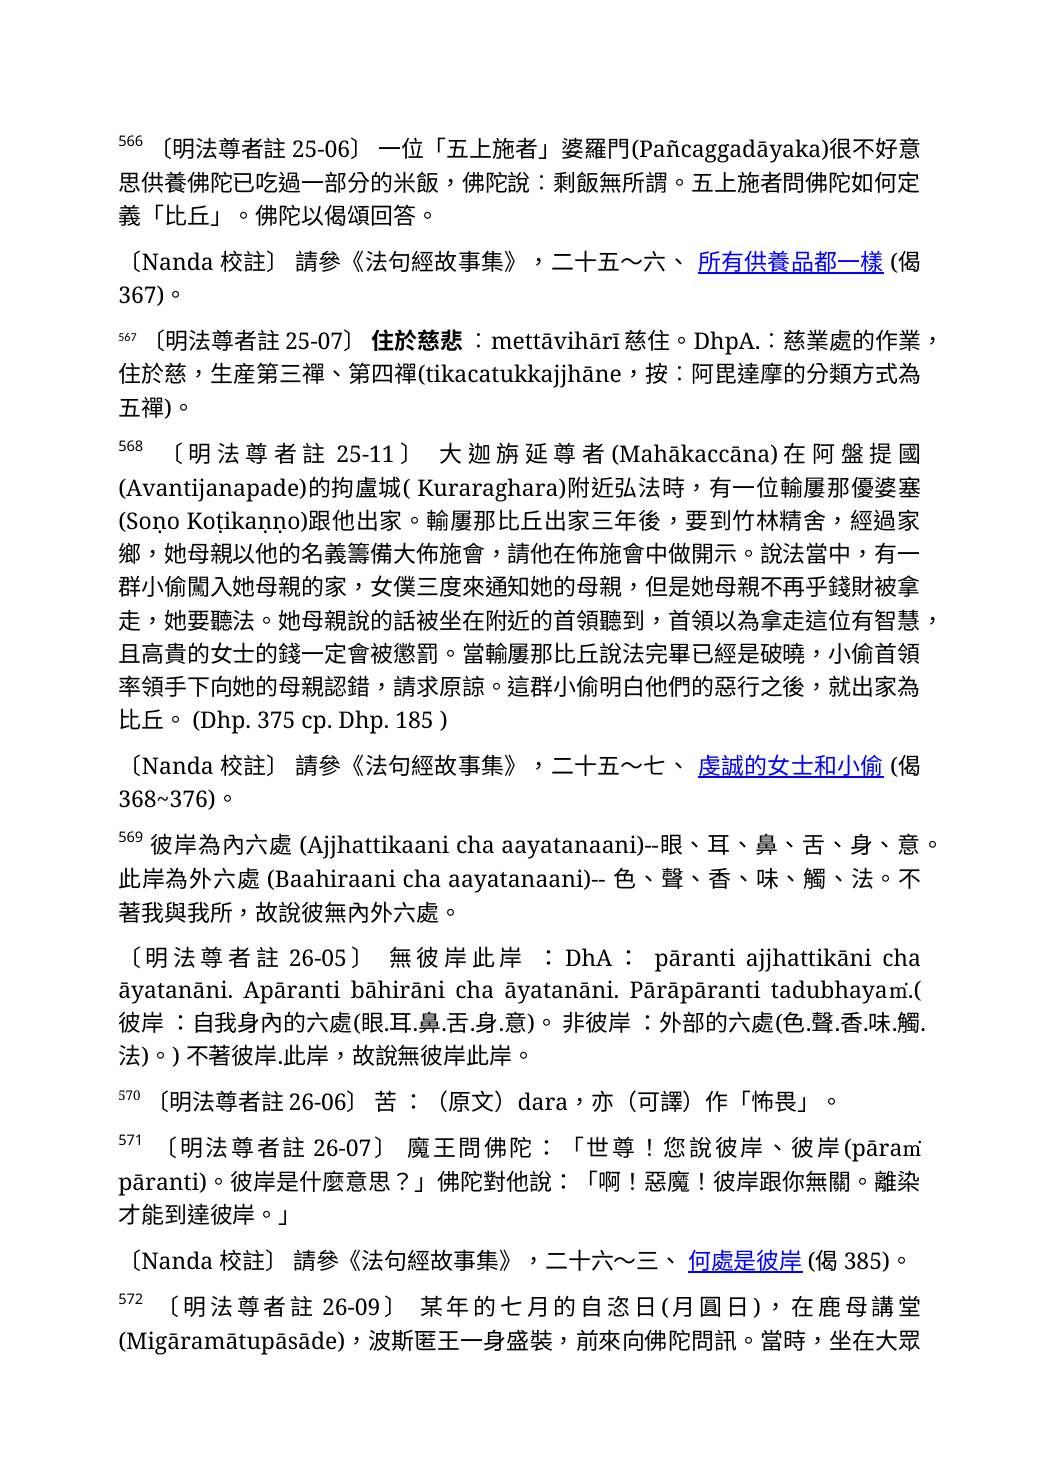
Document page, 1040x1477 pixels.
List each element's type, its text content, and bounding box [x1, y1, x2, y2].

list 〔Nanda 校註〕 請參《法句經故事集》，二十五～六、 所有供養品都一樣 (偈 367)。 [118, 244, 921, 310]
list 〔明法尊者註26-09〕 某年的七月的自恣日(月圓日)，在鹿母講堂(Migāramātupāsāde)，波斯匿王一身盛裝，前來向佛陀問訊。當時，坐在大眾 [118, 1289, 921, 1356]
list 〔Nanda 校註〕 請參《法句經故事集》，二十五～七、 虔誠的女士和小偷 (偈 368~376)。 [118, 748, 921, 815]
list 〔明法尊者註25-07〕 住於慈悲 ︰mettāvihārī慈住。DhpA.︰慈業處的作業，住於慈，生産第三禪、第四禪(tikacatukkajjhāne，按︰阿毘達摩的分類方式為五禪)。 [118, 323, 921, 423]
list 〔明法尊者註25-06〕 一位「五上施者」婆羅門(Pañcaggadāyaka)很不好意思供養佛陀已吃過一部分的米飯，佛陀說︰剩飯無所謂。五上施者問佛陀如何定義「比丘」。佛陀以偈頌回答。 [118, 131, 921, 231]
list 〔明法尊者註26-07〕 魔王問佛陀：「世尊！您說彼岸、彼岸(pāraṁ pāranti)。彼岸是什麼意思？」佛陀對他說：「啊！惡魔！彼岸跟你無關。離染才能到達彼岸。」 [118, 1130, 921, 1231]
list 〔Nanda 校註〕 請參《法句經故事集》，二十六～三、 何處是彼岸 (偈 385)。 [118, 1243, 921, 1276]
list 〔明法尊者註25-11〕 大迦旃延尊者(Mahākaccāna)在阿盤提國(Avantijanapade)的拘盧城( Kuraraghara)附近弘法時，有一位輸屢那優婆塞(Soṇo Koṭikaṇṇo)跟他出家。輸屢那比丘出家三年後，要到竹林精舍，經過家鄉，她母親以他的名義籌備大佈施會，請他在佈施會中做開示。說法當中，有一群小偷闖入她母親的家，女僕三度來通知她的母親，但是她母親不再乎錢財被拿走，她要聽法。她母親說的話被坐在附近的首領聽到，首領以為拿走這位有智慧，且高貴的女士的錢一定會被懲罰。當輸屢那比丘說法完畢已經是破曉，小偷首領率領手下向她的母親認錯，請求原諒。這群小偷明白他們的惡行之後，就出家為比丘。 (Dhp. 375 cp. Dhp. 185 ) [118, 435, 921, 736]
list 〔明法尊者註26-06〕 苦 ：（原文）dara，亦（可譯）作「怖畏」。 [118, 1084, 921, 1117]
list 〔明法尊者註26-05〕 無彼岸此岸 ：DhA： pāranti ajjhattikāni cha āyatanāni. Apāranti bāhirāni cha āyatanāni. Pārāpāranti tadubhayaṁ.( 彼岸 ：自我身內的六處(眼.耳.鼻.舌.身.意)。 非彼岸 ：外部的六處(色.聲.香.味.觸.法)。) 不著彼岸.此岸，故說無彼岸此岸。 [118, 940, 921, 1072]
list 彼岸為內六處 (Ajjhattikaani cha aayatanaani)--眼、耳、鼻、舌、身、意。此岸為外六處 (Baahiraani cha aayatanaani)-- 色、聲、香、味、觸、法。不著我與我所，故說彼無內外六處。 [118, 827, 921, 928]
